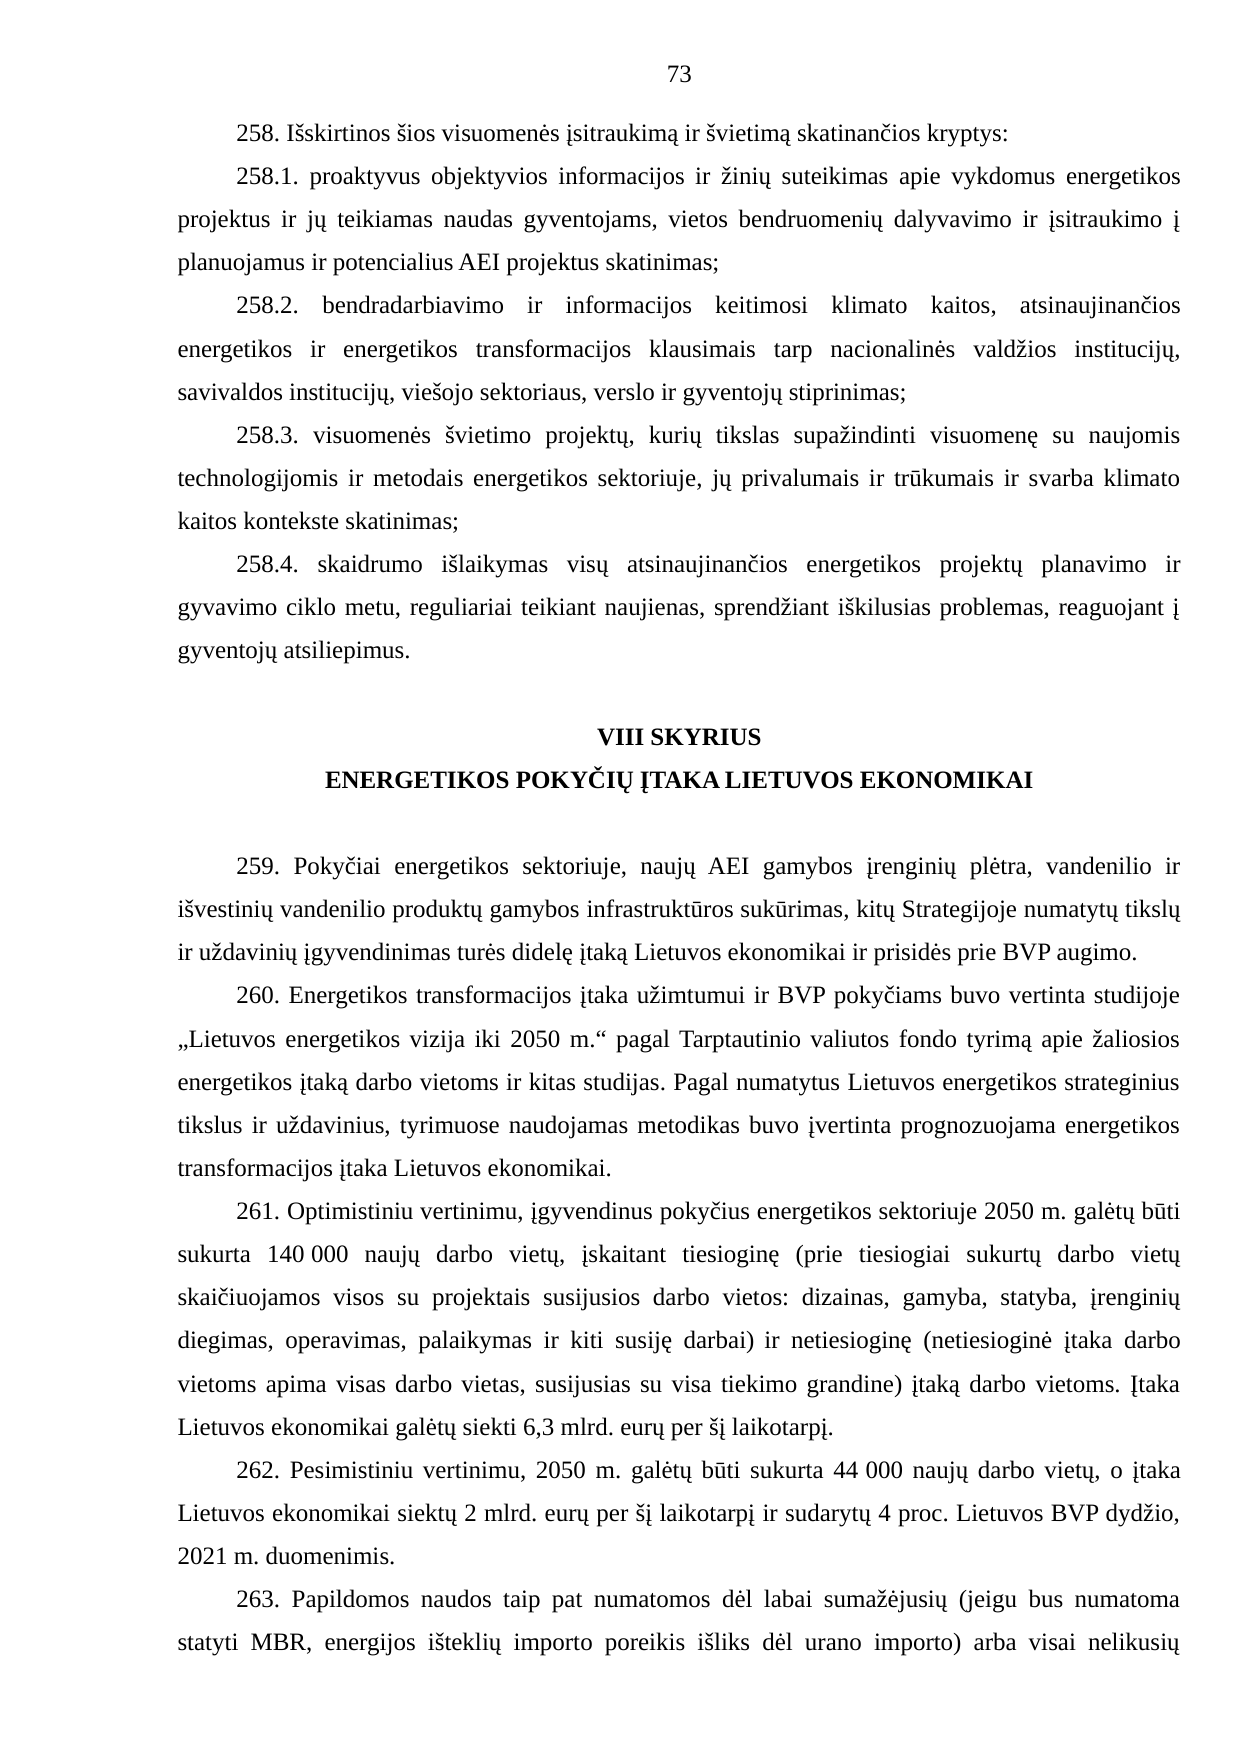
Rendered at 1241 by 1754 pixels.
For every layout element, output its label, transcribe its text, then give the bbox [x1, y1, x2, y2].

text 258.2. bendradarbiavimo ir informacijos keitimosi klimato kaitos, atsinaujinančios energetikos ir energetikos transformacijos klausimais tarp nacionalinės valdžios institucijų, savivaldos institucijų, viešojo sektoriaus, verslo ir gyventojų stiprinimas; [177, 291, 1181, 406]
text 260. Energetikos transformacijos įtaka užimtumui ir BVP pokyčiams buvo vertinta studijoje „Lietuvos energetikos vizija iki 2050 m.“ pagal Tarptautinio valiutos fondo tyrimą apie žaliosios energetikos įtaką darbo vietoms ir kitas studijas. Pagal numatytus Lietuvos energetikos strateginius tikslus ir uždavinius, tyrimuose naudojamas metodikas buvo įvertinta prognozuojama energetikos transformacijos įtaka Lietuvos ekonomikai. [177, 981, 1181, 1182]
text 259. Pokyčiai energetikos sektoriuje, naujų AEI gamybos įrenginių plėtra, vandenilio ir išvestinių vandenilio produktų gamybos infrastruktūros sukūrimas, kitų Strategijoje numatytų tikslų ir uždavinių įgyvendinimas turės didelę įtaką Lietuvos ekonomikai ir prisidės prie BVP augimo. [177, 851, 1181, 966]
text 258.3. visuomenės švietimo projektų, kurių tikslas supažindinti visuomenę su naujomis technologijomis ir metodais energetikos sektoriuje, jų privalumais ir trūkumais ir svarba klimato kaitos kontekste skatinimas; [177, 420, 1181, 535]
text 258.4. skaidrumo išlaikymas visų atsinaujinančios energetikos projektų planavimo ir gyvavimo ciklo metu, reguliariai teikiant naujienas, sprendžiant iškilusias problemas, reaguojant į gyventojų atsiliepimus. [177, 549, 1181, 664]
text 262. Pesimistiniu vertinimu, 2050 m. galėtų būti sukurta 44 000 naujų darbo vietų, o įtaka Lietuvos ekonomikai siektų 2 mlrd. eurų per šį laikotarpį ir sudarytų 4 proc. Lietuvos BVP dydžio, 2021 m. duomenimis. [177, 1455, 1181, 1570]
text 258. Išskirtinos šios visuomenės įsitraukimą ir švietimą skatinančios kryptys: [177, 118, 1181, 147]
text 258.1. proaktyvus objektyvios informacijos ir žinių suteikimas apie vykdomus energetikos projektus ir jų teikiamas naudas gyventojams, vietos bendruomenių dalyvavimo ir įsitraukimo į planuojamus ir potencialius AEI projektus skatinimas; [177, 161, 1181, 276]
text 261. Optimistiniu vertinimu, įgyvendinus pokyčius energetikos sektoriuje 2050 m. galėtų būti sukurta 140 000 naujų darbo vietų, įskaitant tiesioginę (prie tiesiogiai sukurtų darbo vietų skaičiuojamos visos su projektais susijusios darbo vietos: dizainas, gamyba, statyba, įrenginių diegimas, operavimas, palaikymas ir kiti susiję darbai) ir netiesioginę (netiesioginė įtaka darbo vietoms apima visas darbo vietas, susijusias su visa tiekimo grandine) įtaką darbo vietoms. Įtaka Lietuvos ekonomikai galėtų siekti 6,3 mlrd. eurų per šį laikotarpį. [177, 1196, 1181, 1441]
text 263. Papildomos naudos taip pat numatomos dėl labai sumažėjusių (jeigu bus numatoma statyti MBR, energijos išteklių importo poreikis išliks dėl urano importo) arba visai nelikusių [177, 1584, 1181, 1656]
text VIII SKYRIUS [177, 722, 1181, 751]
text ENERGETIKOS POKYČIŲ ĮTAKA LIETUVOS EKONOMIKAI [177, 765, 1181, 794]
